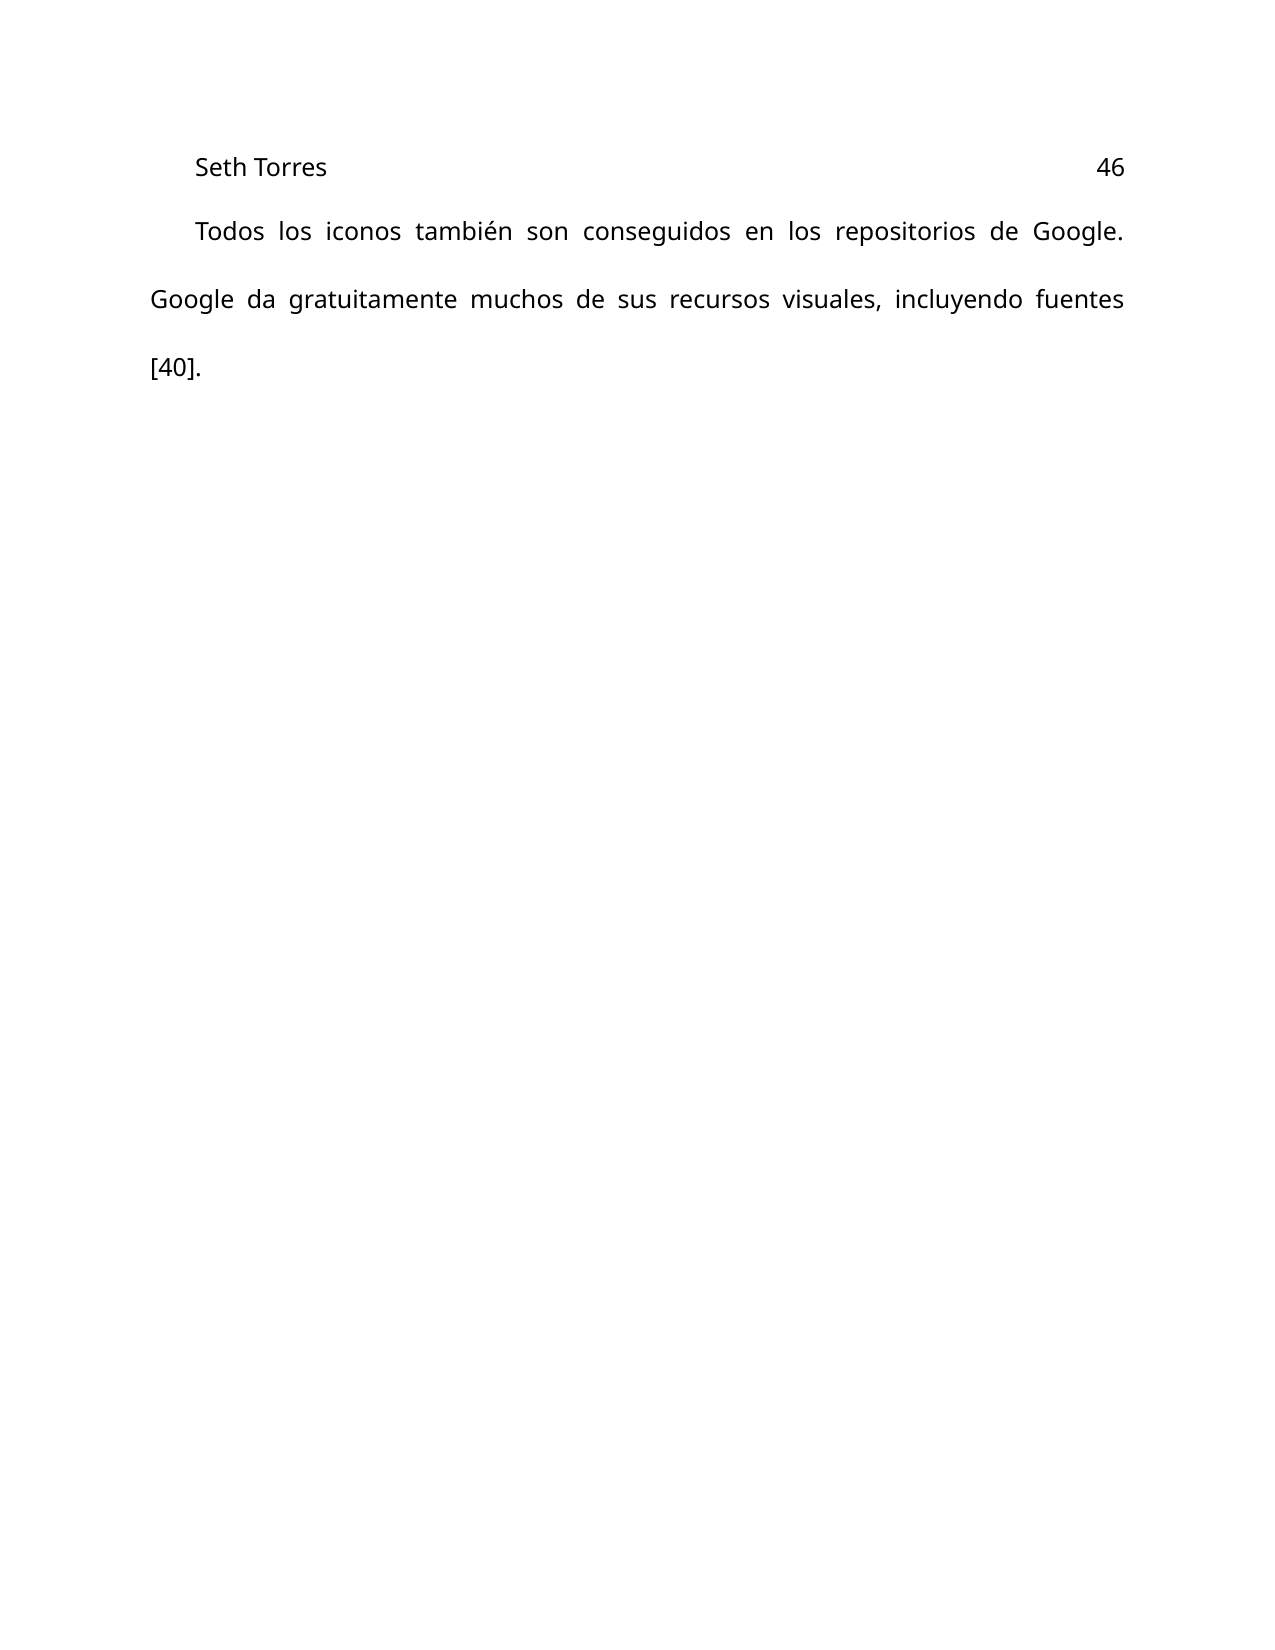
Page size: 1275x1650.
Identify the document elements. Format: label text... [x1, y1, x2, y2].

text Todos los iconos también son conseguidos en los repositorios de Google. Google da gratuitamente muchos de sus recursos visuales, incluyendo fuentes [40]. [150, 213, 1125, 384]
